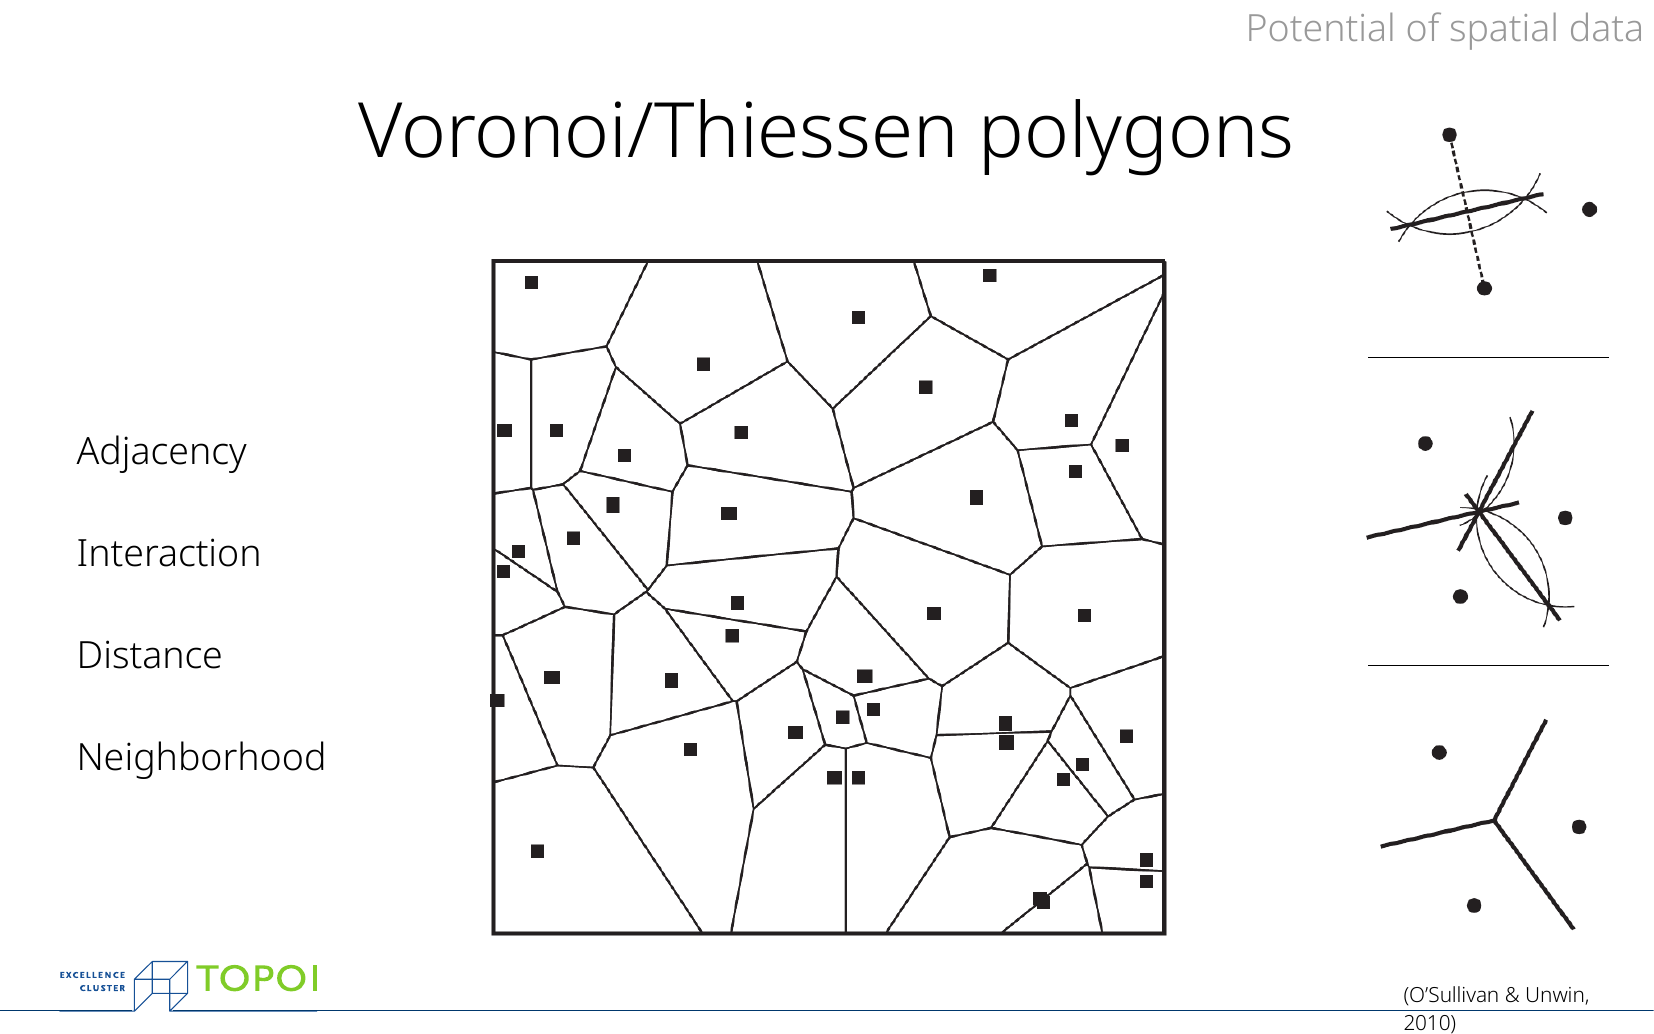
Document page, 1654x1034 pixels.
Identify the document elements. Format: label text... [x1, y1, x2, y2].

text_box Adjacency Interaction Distance Neighborhood [61, 416, 356, 791]
picture [482, 252, 1171, 946]
text_box Potential of spatial data [1230, 0, 1654, 61]
picture [1334, 386, 1642, 637]
title Voronoi/Thiessen polygons [82, 41, 1571, 214]
picture [1359, 695, 1618, 946]
picture [1352, 77, 1625, 329]
text_box (O’Sullivan & Unwin, 2010) [1388, 972, 1654, 1034]
